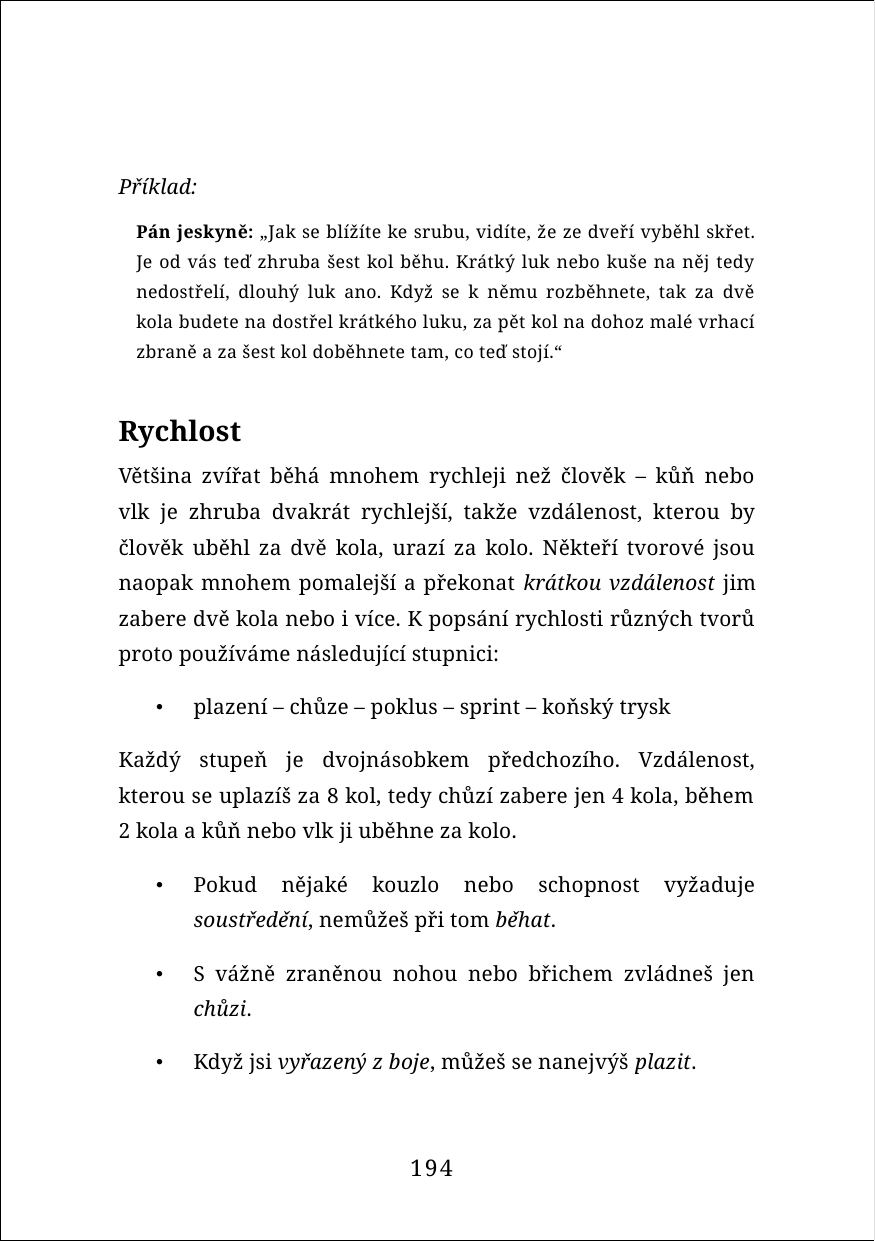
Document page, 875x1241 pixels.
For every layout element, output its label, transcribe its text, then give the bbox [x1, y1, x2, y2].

list Když jsi vyřazený z boje, můžeš se nanejvýš plazit. [156, 1047, 756, 1076]
text Většina zvířat běhá mnohem rychleji než člověk – kůň nebo vlk je zhruba dvakrát rychlejší, takže vzdálenost, kterou by člověk uběhl za dvě kola, urazí za kolo. Někteří tvorové jsou naopak mnohem pomalejší a překonat krátkou vzdálenost jim zabere dvě kola nebo i více. K popsání rychlosti různých tvorů proto používáme následující stupnici: [118, 462, 756, 668]
text Každý stupeň je dvojnásobkem předchozího. Vzdálenost, kterou se uplazíš za 8 kol, tedy chůzí zabere jen 4 kola, během 2 kola a kůň nebo vlk ji uběhne za kolo. [118, 746, 756, 845]
text Pán jeskyně: „Jak se blížíte ke srubu, vidíte, že ze dveří vyběhl skřet. Je od vás teď zhruba šest kol běhu. Krátký luk nebo kuše na něj tedy nedostřelí, dlouhý luk ano. Když se k němu rozběhnete, tak za dvě kola budete na dostřel krátkého luku, za pět kol na dohoz malé vrhací zbraně a za šest kol doběhnete tam, co teď stojí.“ [136, 219, 756, 364]
list S vážně zraněnou nohou nebo břichem zvládneš jen chůzi. [156, 959, 756, 1023]
list plazení – chůze – poklus – sprint – koňský trysk [156, 692, 756, 721]
list Pokud nějaké kouzlo nebo schopnost vyžaduje soustředění, nemůžeš při tom běhat. [156, 870, 756, 934]
subtitle Rychlost [118, 411, 756, 450]
text Příklad: [118, 172, 756, 200]
